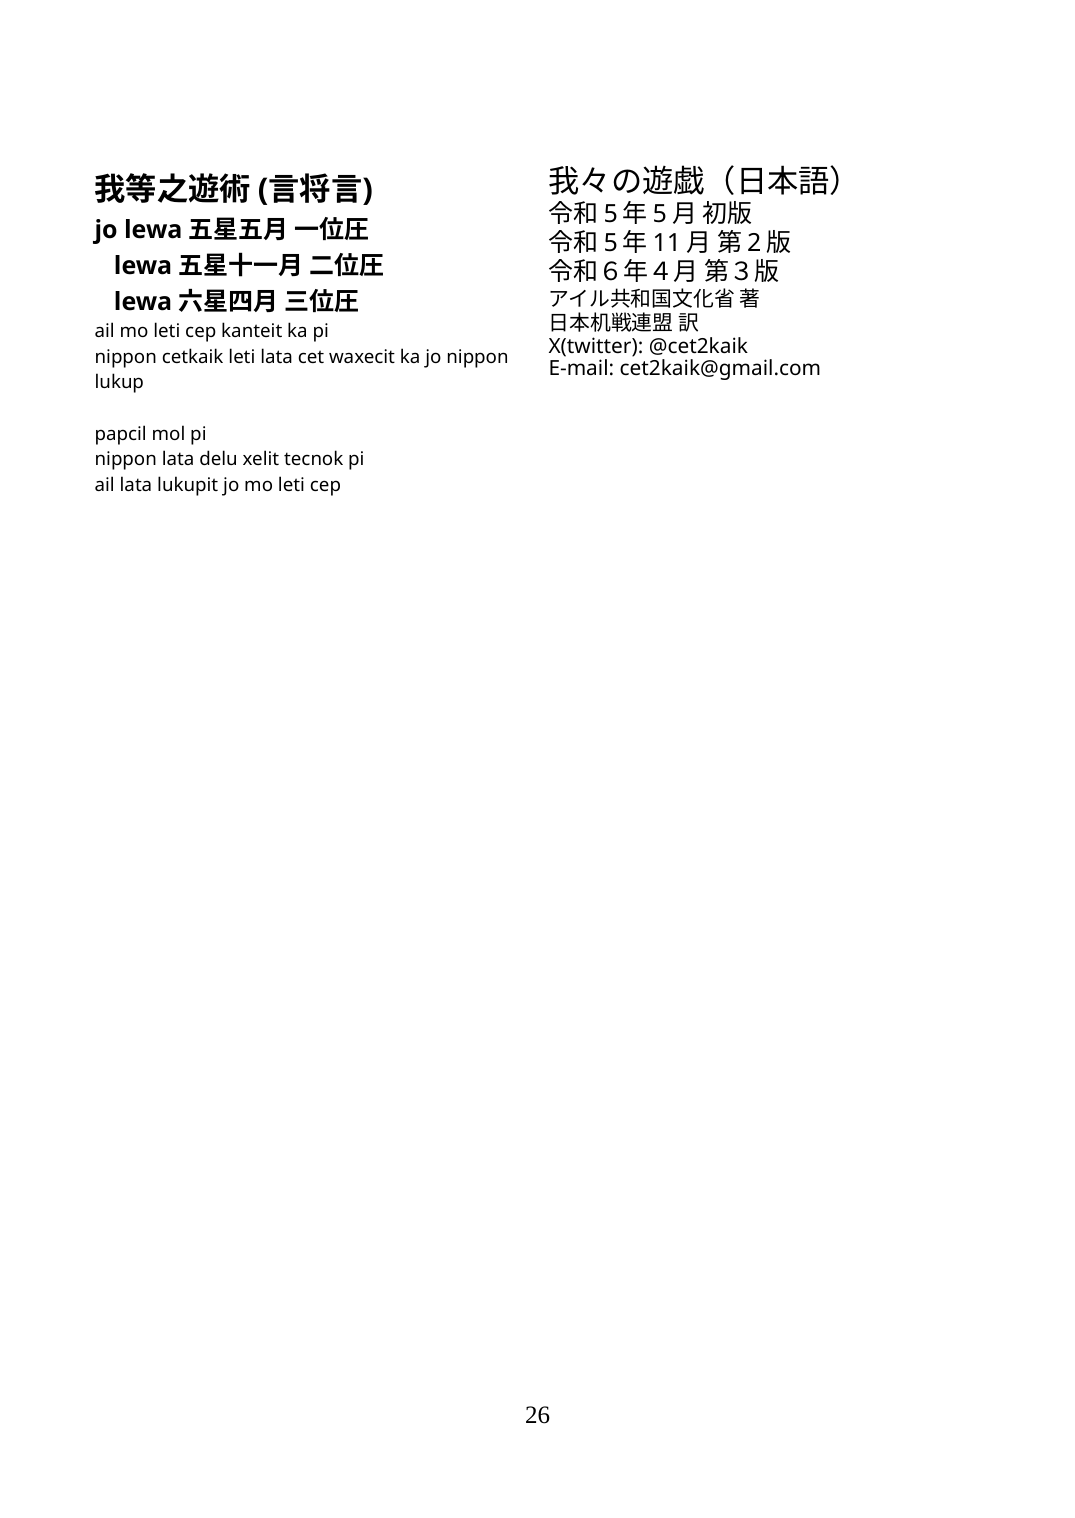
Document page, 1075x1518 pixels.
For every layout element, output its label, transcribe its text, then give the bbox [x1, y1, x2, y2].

table_cell 我等之遊術 (言将言) jo lewa 五星五月 一位圧 lewa 五星十一月 二位圧 lewa 六星四月 三位圧 ail mo leti cep kanteit ka pi nippon cetkaik leti lata cet waxecit ka jo nippon lukup papcil mol pi nippon lata delu xelit tecnok pi ail lata lukupit jo mo leti cep [89, 158, 531, 502]
table_cell [532, 89, 542, 158]
table_cell [89, 89, 531, 158]
table_cell 我々の遊戯（日本語） 令和5年5月 初版 令和5年11月 第2版 令和６年４月 第３版 アイル共和国文化省 著 日本机戦連盟 訳 X(twitter): @cet2kaik E-mail: cet2kaik@gmail.com [543, 158, 985, 502]
table_cell [543, 89, 985, 158]
table_cell [532, 158, 542, 502]
